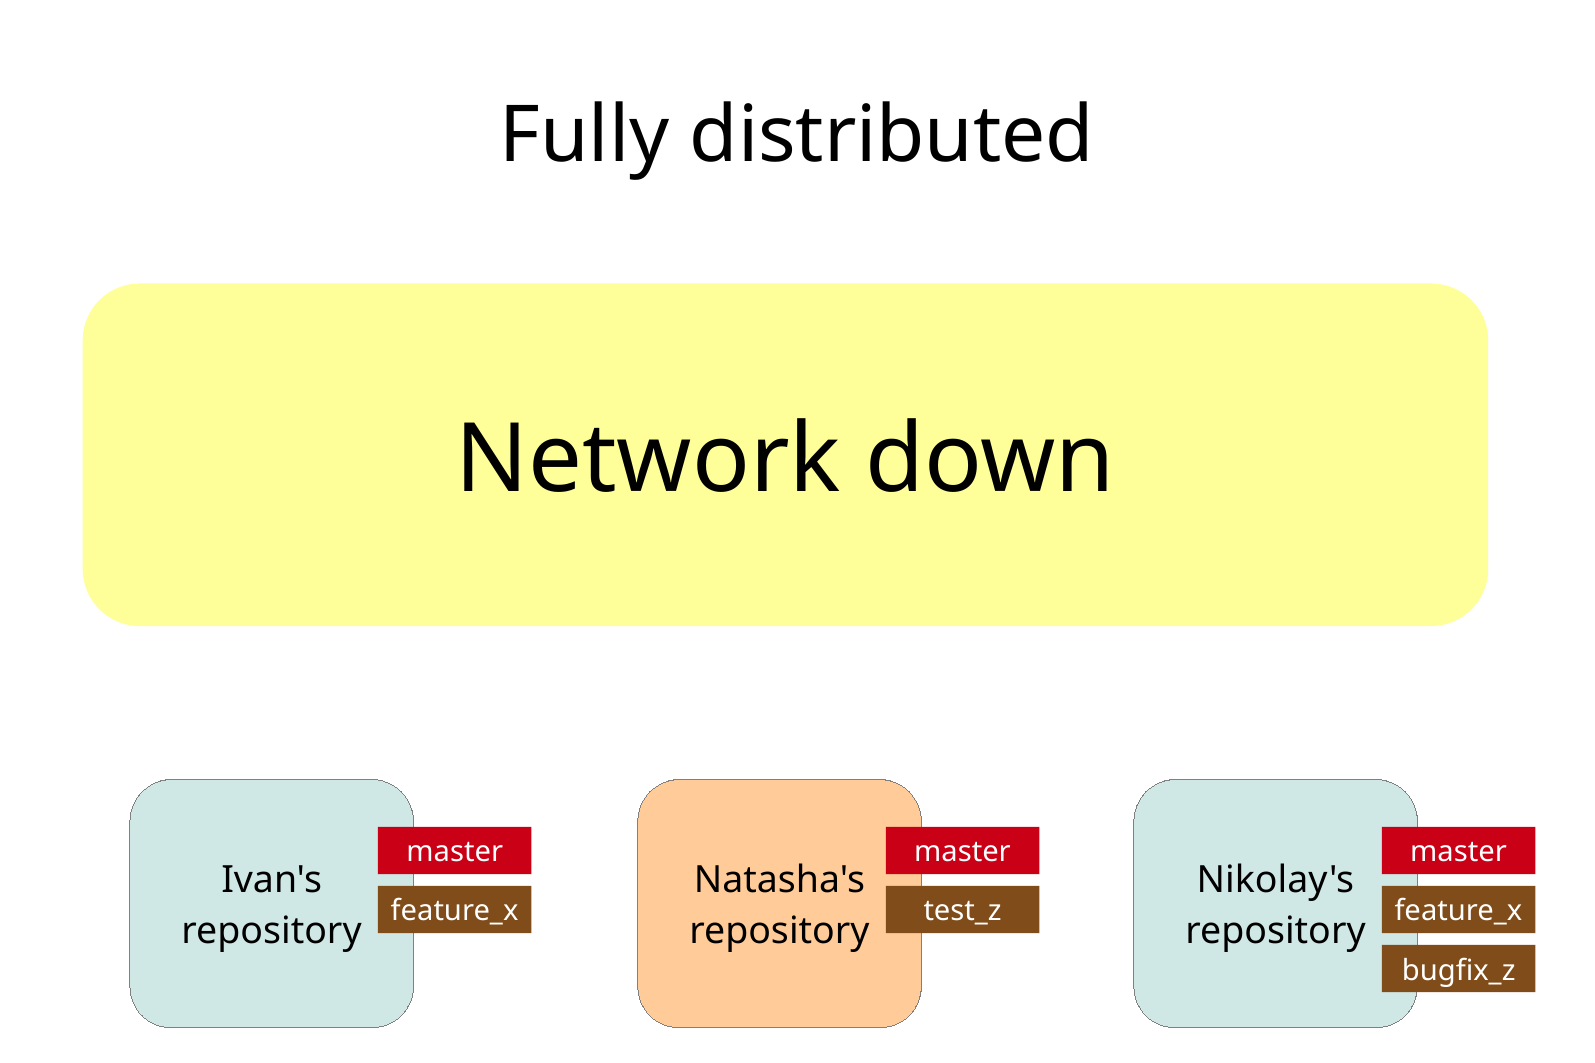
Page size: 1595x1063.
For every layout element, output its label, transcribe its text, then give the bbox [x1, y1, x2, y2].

text_box master [1381, 826, 1536, 875]
text_box bugfix_z [1381, 944, 1536, 993]
text_box feature_x [1381, 885, 1536, 934]
text_box test_z [885, 885, 1040, 934]
text_box Ivan's repository [129, 779, 414, 1028]
text_box master [377, 826, 532, 875]
text_box feature_x [377, 885, 532, 934]
title Fully distributed [79, 42, 1515, 220]
text_box master [885, 826, 1040, 875]
text_box Network down [82, 283, 1489, 627]
text_box Natasha's repository [637, 779, 922, 1028]
text_box Nikolay's repository [1133, 779, 1418, 1028]
